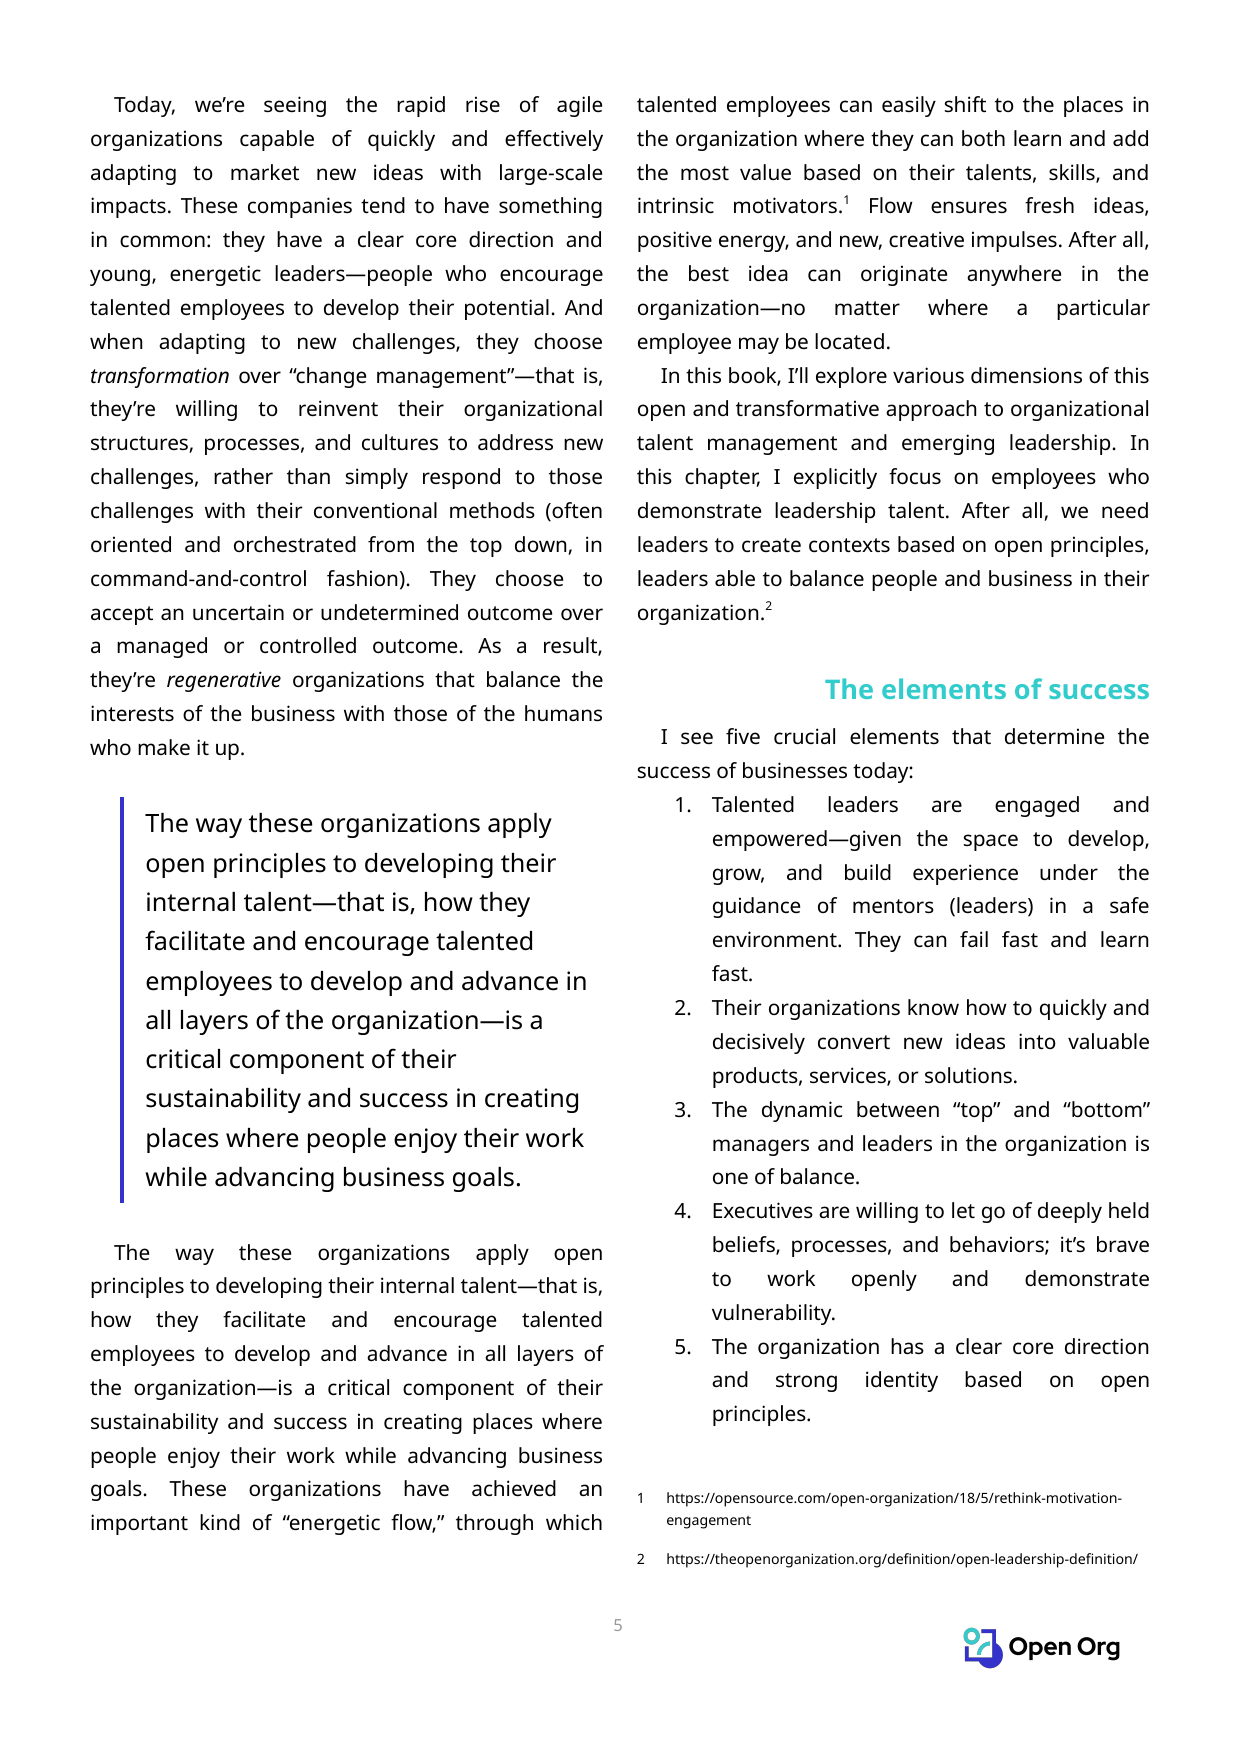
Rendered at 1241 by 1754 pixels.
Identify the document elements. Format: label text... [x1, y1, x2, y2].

text In this book, I’ll explore various dimensions of this open and transformative approach to organizational talent management and emerging leadership. In this chapter, I explicitly focus on employees who demonstrate leadership talent. After all, we need leaders to create contexts based on open principles, leaders able to balance people and business in their organization. [637, 361, 1150, 626]
list The organization has a clear core direction and strong identity based on open principles. [674, 1332, 1150, 1428]
text https://theopenorganization.org/definition/open-leadership-definition/ [637, 1549, 1150, 1568]
list Talented leaders are engaged and empowered—given the space to develop, grow, and build experience under the guidance of mentors (leaders) in a safe environment. They can fail fast and learn fast. [674, 790, 1150, 988]
picture [963, 1627, 1120, 1669]
list Their organizations know how to quickly and decisively convert new ideas into valuable products, services, or solutions. [674, 993, 1150, 1089]
text I see five crucial elements that determine the success of businesses today: [637, 722, 1150, 784]
subtitle The elements of success [637, 671, 1150, 707]
text Today, we’re seeing the rapid rise of agile organizations capable of quickly and effectively adapting to market new ideas with large-scale impacts. These companies tend to have something in common: they have a clear core direction and young, energetic leaders—people who encourage talented employees to develop their potential. And when adapting to new challenges, they choose transformation over “change management”—that is, they’re willing to reinvent their organizational structures, processes, and cultures to address new challenges, rather than simply respond to those challenges with their conventional methods (often oriented and orchestrated from the top down, in command-and-control fashion). They choose to accept an uncertain or undetermined outcome over a managed or controlled outcome. As a result, they’re regenerative organizations that balance the interests of the business with those of the humans who make it up. [90, 90, 604, 761]
list Executives are willing to let go of deeply held beliefs, processes, and behaviors; it’s brave to work openly and demonstrate vulnerability. [674, 1196, 1150, 1326]
list The dynamic between “top” and “bottom” managers and leaders in the organization is one of balance. [674, 1095, 1150, 1191]
text The way these organizations apply open principles to developing their internal talent—that is, how they facilitate and encourage talented employees to develop and advance in all layers of the organization—is a critical component of their sustainability and success in creating places where people enjoy their work while advancing business goals. These organizations have achieved an important kind of “energetic flow,” through which [90, 1238, 604, 1537]
text The way these organizations apply open principles to developing their internal talent—that is, how they facilitate and encourage talented employees to develop and advance in all layers of the organization—is a critical component of their sustainability and success in creating places where people enjoy their work while advancing business goals. [124, 797, 589, 1203]
text talented employees can easily shift to the places in the organization where they can both learn and add the most value based on their talents, skills, and intrinsic motivators. Flow ensures fresh ideas, positive energy, and new, creative impulses. After all, the best idea can originate anywhere in the organization—no matter where a particular employee may be located. [637, 90, 1150, 355]
text https://opensource.com/open-organization/18/5/rethink-motivation-engagement [637, 1489, 1150, 1529]
